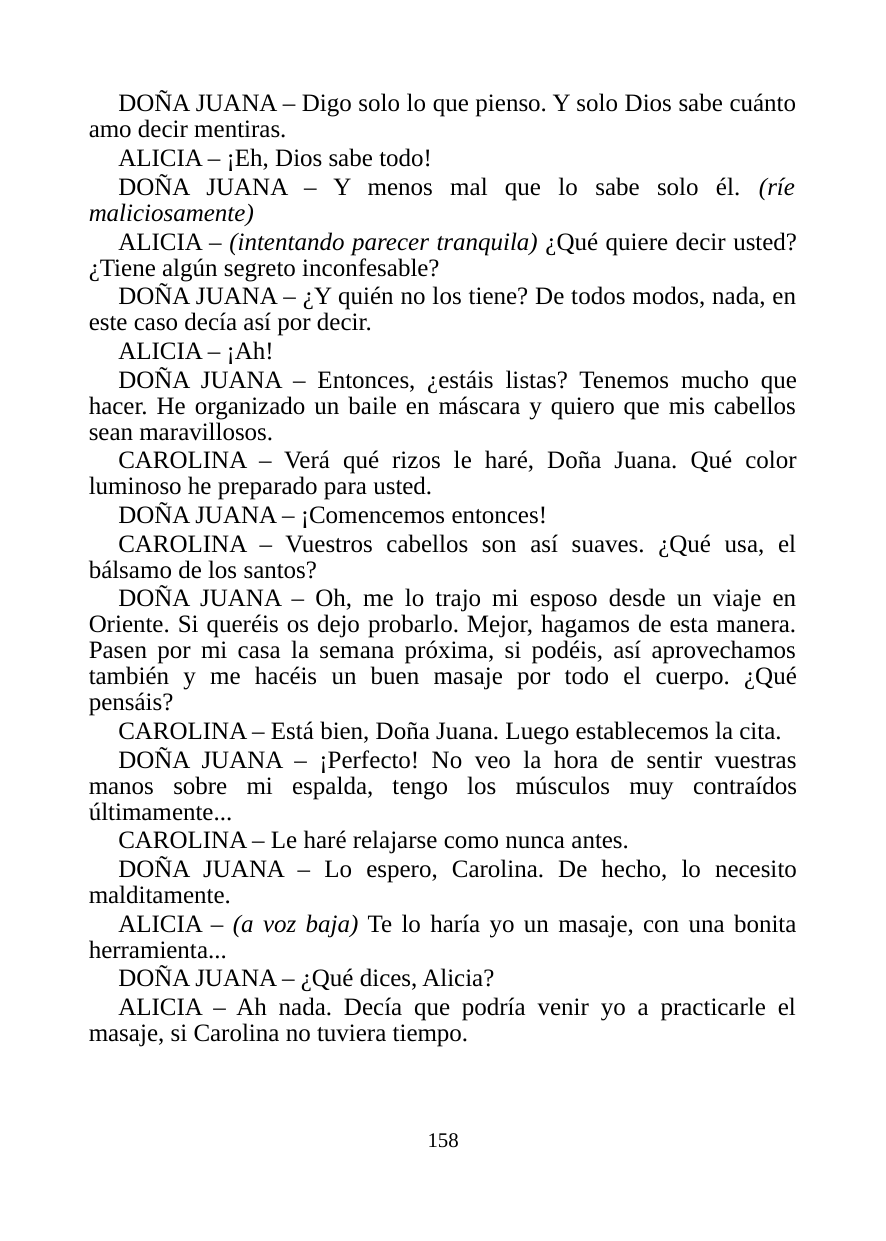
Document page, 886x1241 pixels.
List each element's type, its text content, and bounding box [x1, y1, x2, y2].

text DOÑA JUANA – ¿Qué dices, Alicia? [88, 963, 797, 992]
text CAROLINA – Está bien, Doña Juana. Luego establecemos la cita. [88, 716, 797, 745]
text ALICIA – ¡Eh, Dios sabe todo! [88, 143, 797, 172]
text CAROLINA – Vuestros cabellos son así suaves. ¿Qué usa, el bálsamo de los santos? [88, 529, 797, 583]
text DOÑA JUANA – ¡Comencemos entonces! [88, 500, 797, 529]
text ALICIA – (a voz baja) Te lo haría yo un masaje, con una bonita herramienta... [88, 909, 797, 963]
text CAROLINA – Verá qué rizos le haré, Doña Juana. Qué color luminoso he preparado para usted. [88, 445, 797, 500]
text DOÑA JUANA – Digo solo lo que pienso. Y solo Dios sabe cuánto amo decir mentiras. [88, 88, 797, 143]
text DOÑA JUANA – Entonces, ¿estáis listas? Tenemos mucho que hacer. He organizado un baile en máscara y quiero que mis cabellos sean maravillosos. [88, 365, 797, 445]
text DOÑA JUANA – Y menos mal que lo sabe solo él. (ríe maliciosamente) [88, 172, 797, 227]
text DOÑA JUANA – Oh, me lo trajo mi esposo desde un viaje en Oriente. Si queréis os dejo probarlo. Mejor, hagamos de esta manera. Pasen por mi casa la semana próxima, si podéis, así aprovechamos también y me hacéis un buen masaje por todo el cuerpo. ¿Qué pensáis? [88, 583, 797, 716]
text CAROLINA – Le haré relajarse como nunca antes. [88, 825, 797, 854]
text DOÑA JUANA – Lo espero, Carolina. De hecho, lo necesito malditamente. [88, 854, 797, 909]
text DOÑA JUANA – ¿Y quién no los tiene? De todos modos, nada, en este caso decía así por decir. [88, 281, 797, 336]
text ALICIA – ¡Ah! [88, 336, 797, 365]
text ALICIA – Ah nada. Decía que podría venir yo a practicarle el masaje, si Carolina no tuviera tiempo. [88, 992, 797, 1047]
text ALICIA – (intentando parecer tranquila) ¿Qué quiere decir usted? ¿Tiene algún segreto inconfesable? [88, 227, 797, 281]
text DOÑA JUANA – ¡Perfecto! No veo la hora de sentir vuestras manos sobre mi espalda, tengo los músculos muy contraídos últimamente... [88, 745, 797, 825]
